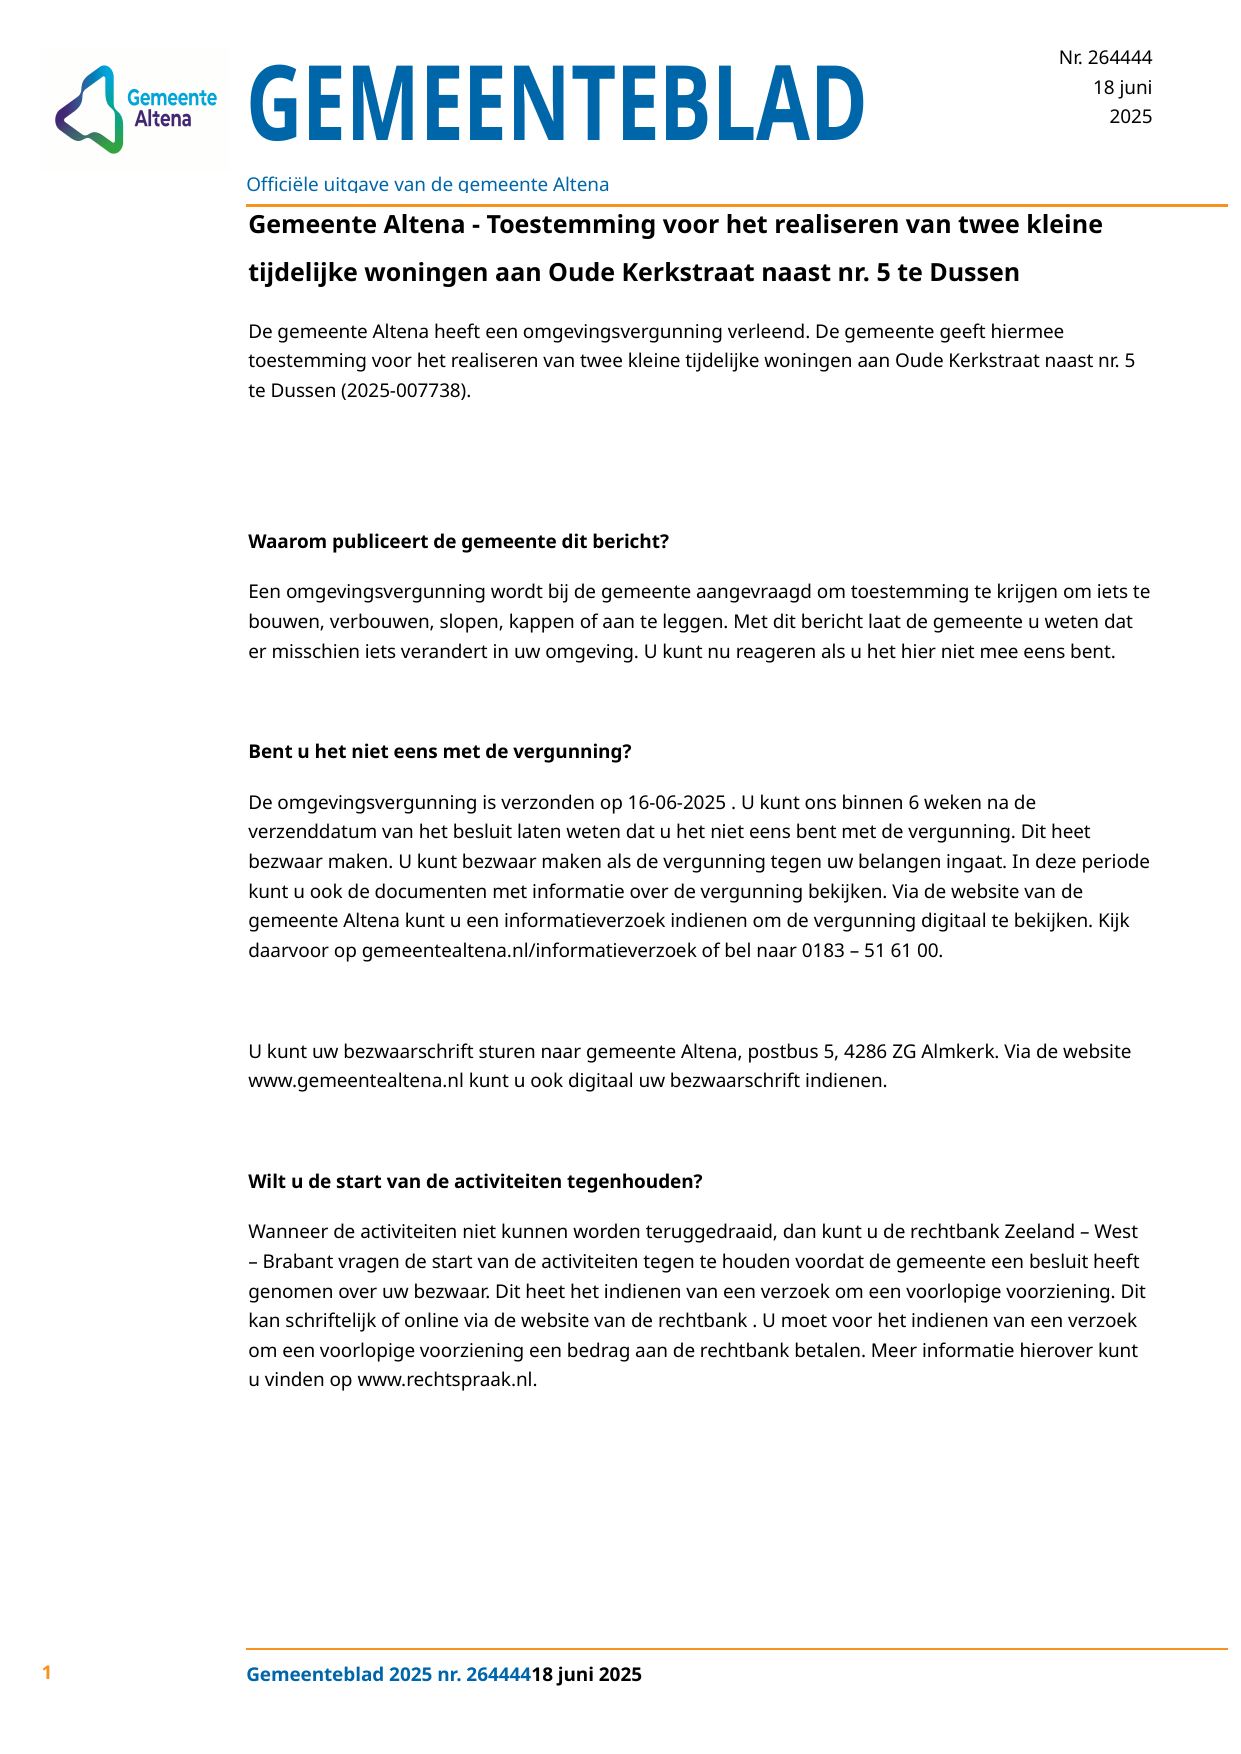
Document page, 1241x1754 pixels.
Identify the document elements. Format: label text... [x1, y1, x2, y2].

text Wilt u de start van de activiteiten tegenhouden? [248, 1168, 1152, 1194]
picture [41, 47, 231, 172]
text Een omgevingsvergunning wordt bij de gemeente aangevraagd om toestemming te krijgen om iets te bouwen, verbouwen, slopen, kappen of aan te leggen. Met dit bericht laat de gemeente u weten dat er misschien iets verandert in uw omgeving. U kunt nu reageren als u het hier niet mee eens bent. [248, 579, 1152, 664]
text De gemeente Altena heeft een omgevingsvergunning verleend. De gemeente geeft hiermee toestemming voor het realiseren van twee kleine tijdelijke woningen aan Oude Kerkstraat naast nr. 5 te Dussen (2025-007738). [248, 318, 1152, 403]
text U kunt uw bezwaarschrift sturen naar gemeente Altena, postbus 5, 4286 ZG Almkerk. Via de website www.gemeentealtena.nl kunt u ook digitaal uw bezwaarschrift indienen. [248, 1038, 1152, 1093]
text Waarom publiceert de gemeente dit bericht? [248, 528, 1152, 554]
text Wanneer de activiteiten niet kunnen worden teruggedraaid, dan kunt u de rechtbank Zeeland – West – Brabant vragen de start van de activiteiten tegen te houden voordat de gemeente een besluit heeft genomen over uw bezwaar. Dit heet het indienen van een verzoek om een voorlopige voorziening. Dit kan schriftelijk of online via de website van de rechtbank . U moet voor het indienen van een verzoek om een voorlopige voorziening een bedrag aan de rechtbank betalen. Meer informatie hierover kunt u vinden op www.rechtspraak.nl. [248, 1219, 1152, 1392]
text Gemeente Altena - Toestemming voor het realiseren van twee kleine tijdelijke woningen aan Oude Kerkstraat naast nr. 5 te Dussen [248, 207, 1152, 288]
text De omgevingsvergunning is verzonden op 16-06-2025 . U kunt ons binnen 6 weken na de verzenddatum van het besluit laten weten dat u het niet eens bent met de vergunning. Dit heet bezwaar maken. U kunt bezwaar maken als de vergunning tegen uw belangen ingaat. In deze periode kunt u ook de documenten met informatie over de vergunning bekijken. Via de website van de gemeente Altena kunt u een informatieverzoek indienen om de vergunning digitaal te bekijken. Kijk daarvoor op gemeentealtena.nl/informatieverzoek of bel naar 0183 – 51 61 00. [248, 789, 1152, 963]
text Bent u het niet eens met de vergunning? [248, 739, 1152, 764]
